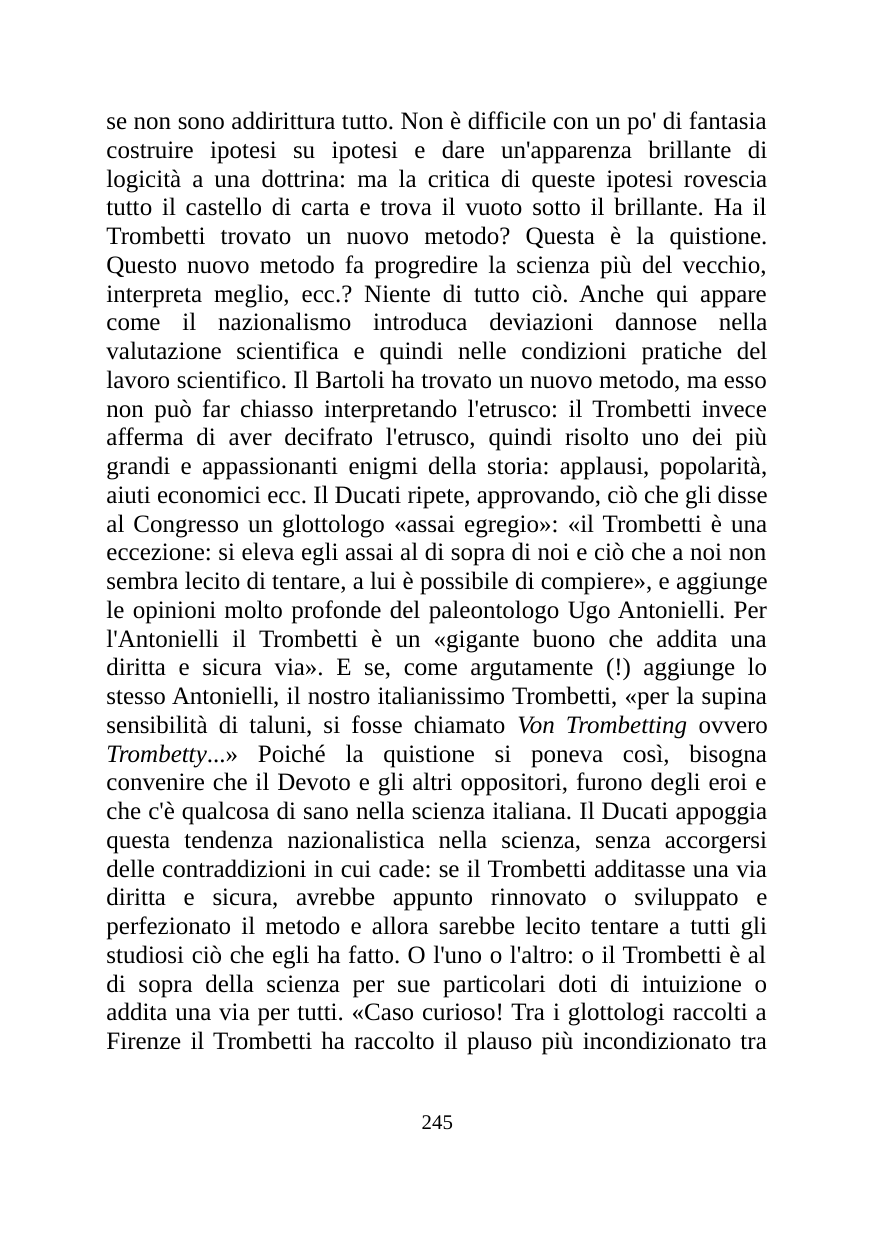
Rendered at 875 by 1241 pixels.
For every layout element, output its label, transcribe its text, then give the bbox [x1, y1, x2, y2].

text se non sono addirittura tutto. Non è difficile con un po' di fantasia costruire ipotesi su ipotesi e dare un'apparenza brillante di logicità a una dottrina: ma la critica di queste ipotesi rovescia tutto il castello di carta e trova il vuoto sotto il brillante. Ha il Trombetti trovato un nuovo metodo? Questa è la quistione. Questo nuovo metodo fa progredire la scienza più del vecchio, interpreta meglio, ecc.? Niente di tutto ciò. Anche qui appare come il nazionalismo introduca deviazioni dannose nella valutazione scientifica e quindi nelle condizioni pratiche del lavoro scientifico. Il Bartoli ha trovato un nuovo metodo, ma esso non può far chiasso interpretando l'etrusco: il Trombetti invece afferma di aver decifrato l'etrusco, quindi risolto uno dei più grandi e appassionanti enigmi della storia: applausi, popolarità, aiuti economici ecc. Il Ducati ripete, approvando, ciò che gli disse al Congresso un glottologo «assai egregio»: «il Trombetti è una eccezione: si eleva egli assai al di sopra di noi e ciò che a noi non sembra lecito di tentare, a lui è possibile di compiere», e aggiunge le opinioni molto profonde del paleontologo Ugo Antonielli. Per l'Antonielli il Trombetti è un «gigante buono che addita una diritta e sicura via». E se, come argutamente (!) aggiunge lo stesso Antonielli, il nostro italianissimo Trombetti, «per la supina sensibilità di taluni, si fosse chiamato Von Trombetting ovvero Trombetty...» Poiché la quistione si poneva così, bisogna convenire che il Devoto e gli altri oppositori, furono degli eroi e che c'è qualcosa di sano nella scienza italiana. Il Ducati appoggia questa tendenza nazionalistica nella scienza, senza accorgersi delle contraddizioni in cui cade: se il Trombetti additasse una via diritta e sicura, avrebbe appunto rinnovato o sviluppato e perfezionato il metodo e allora sarebbe lecito tentare a tutti gli studiosi ciò che egli ha fatto. O l'uno o l'altro: o il Trombetti è al di sopra della scienza per sue particolari doti di intuizione o addita una via per tutti. «Caso curioso! Tra i glottologi raccolti a Firenze il Trombetti ha raccolto il plauso più incondizionato tra [106, 106, 768, 1055]
